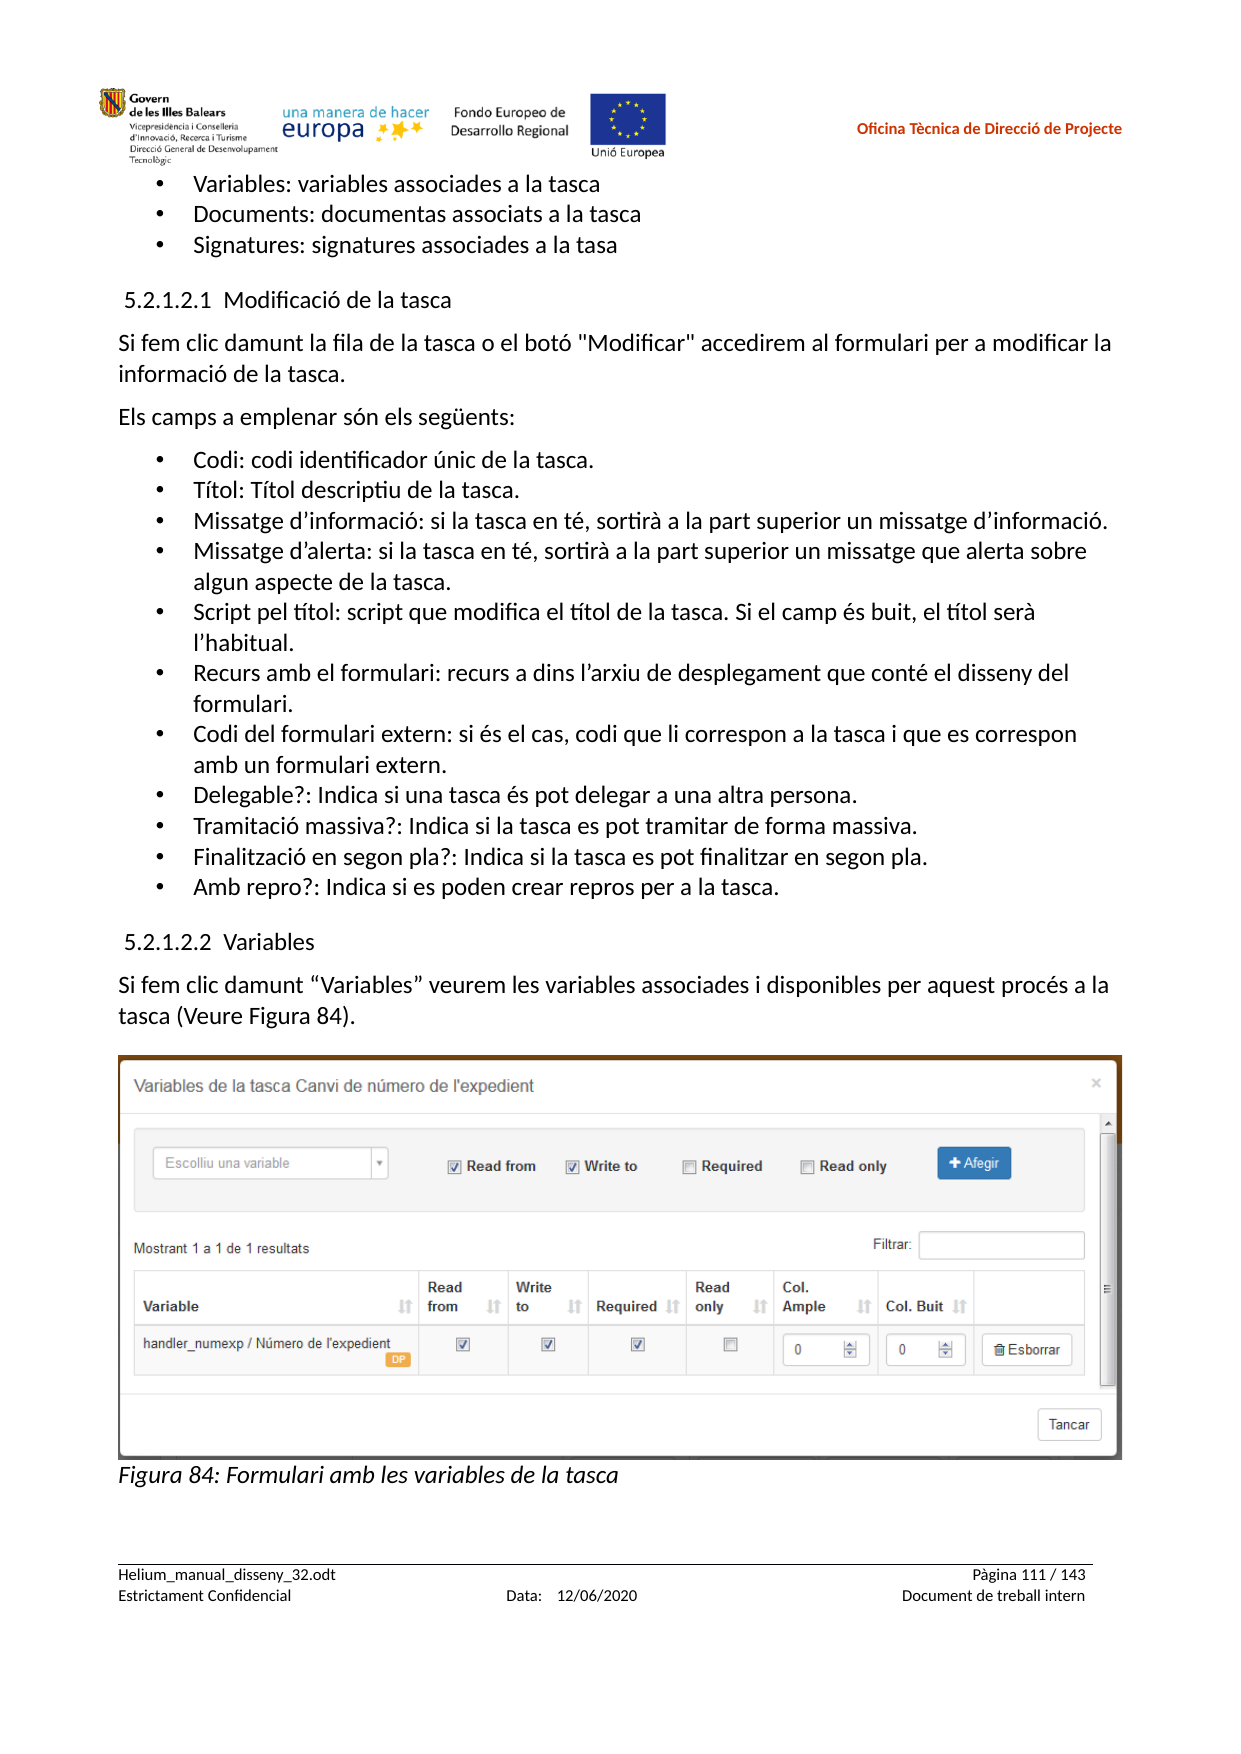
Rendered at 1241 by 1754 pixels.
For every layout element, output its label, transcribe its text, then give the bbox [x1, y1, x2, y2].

list Signatures: signatures associades a la tasa [156, 229, 1122, 259]
list Codi: codi identificador únic de la tasca. [156, 444, 1122, 474]
list Títol: Títol descriptiu de la tasca. [156, 474, 1122, 505]
text Si fem clic damunt la fila de la tasca o el botó "Modificar" accedirem al formulari per a modificar la informació de la tasca. [118, 327, 1122, 388]
text Figura 84: Formulari amb les variables de la tasca [118, 1460, 1122, 1490]
list Missatge d’alerta: si la tasca en té, sortirà a la part superior un missatge que alerta sobre algun aspecte de la tasca. [156, 535, 1122, 596]
list Recurs amb el formulari: recurs a dins l’arxiu de desplegament que conté el disseny del formulari. [156, 657, 1122, 718]
list Documents: documentas associats a la tasca [156, 198, 1122, 229]
list Variables: variables associades a la tasca [156, 168, 1122, 198]
list Delegable?: Indica si una tasca és pot delegar a una altra persona. [156, 779, 1122, 810]
picture [118, 1055, 1123, 1460]
list Finalització en segon pla?: Indica si la tasca es pot finalitzar en segon pla. [156, 841, 1122, 871]
text Els camps a emplenar són els següents: [118, 401, 1122, 431]
subtitle Variables [118, 927, 1122, 957]
subtitle Modificació de la tasca [118, 284, 1122, 315]
list Amb repro?: Indica si es poden crear repros per a la tasca. [156, 871, 1122, 902]
list Codi del formulari extern: si és el cas, codi que li correspon a la tasca i que es correspon amb un formulari extern. [156, 718, 1122, 779]
text Si fem clic damunt “Variables” veurem les variables associades i disponibles per aquest procés a la tasca (Veure Figura 84). [118, 969, 1122, 1031]
picture [99, 87, 668, 166]
list Missatge d’informació: si la tasca en té, sortirà a la part superior un missatge d’informació. [156, 505, 1122, 535]
list Tramitació massiva?: Indica si la tasca es pot tramitar de forma massiva. [156, 810, 1122, 841]
list Script pel títol: script que modifica el títol de la tasca. Si el camp és buit, el títol serà l’habitual. [156, 596, 1122, 657]
